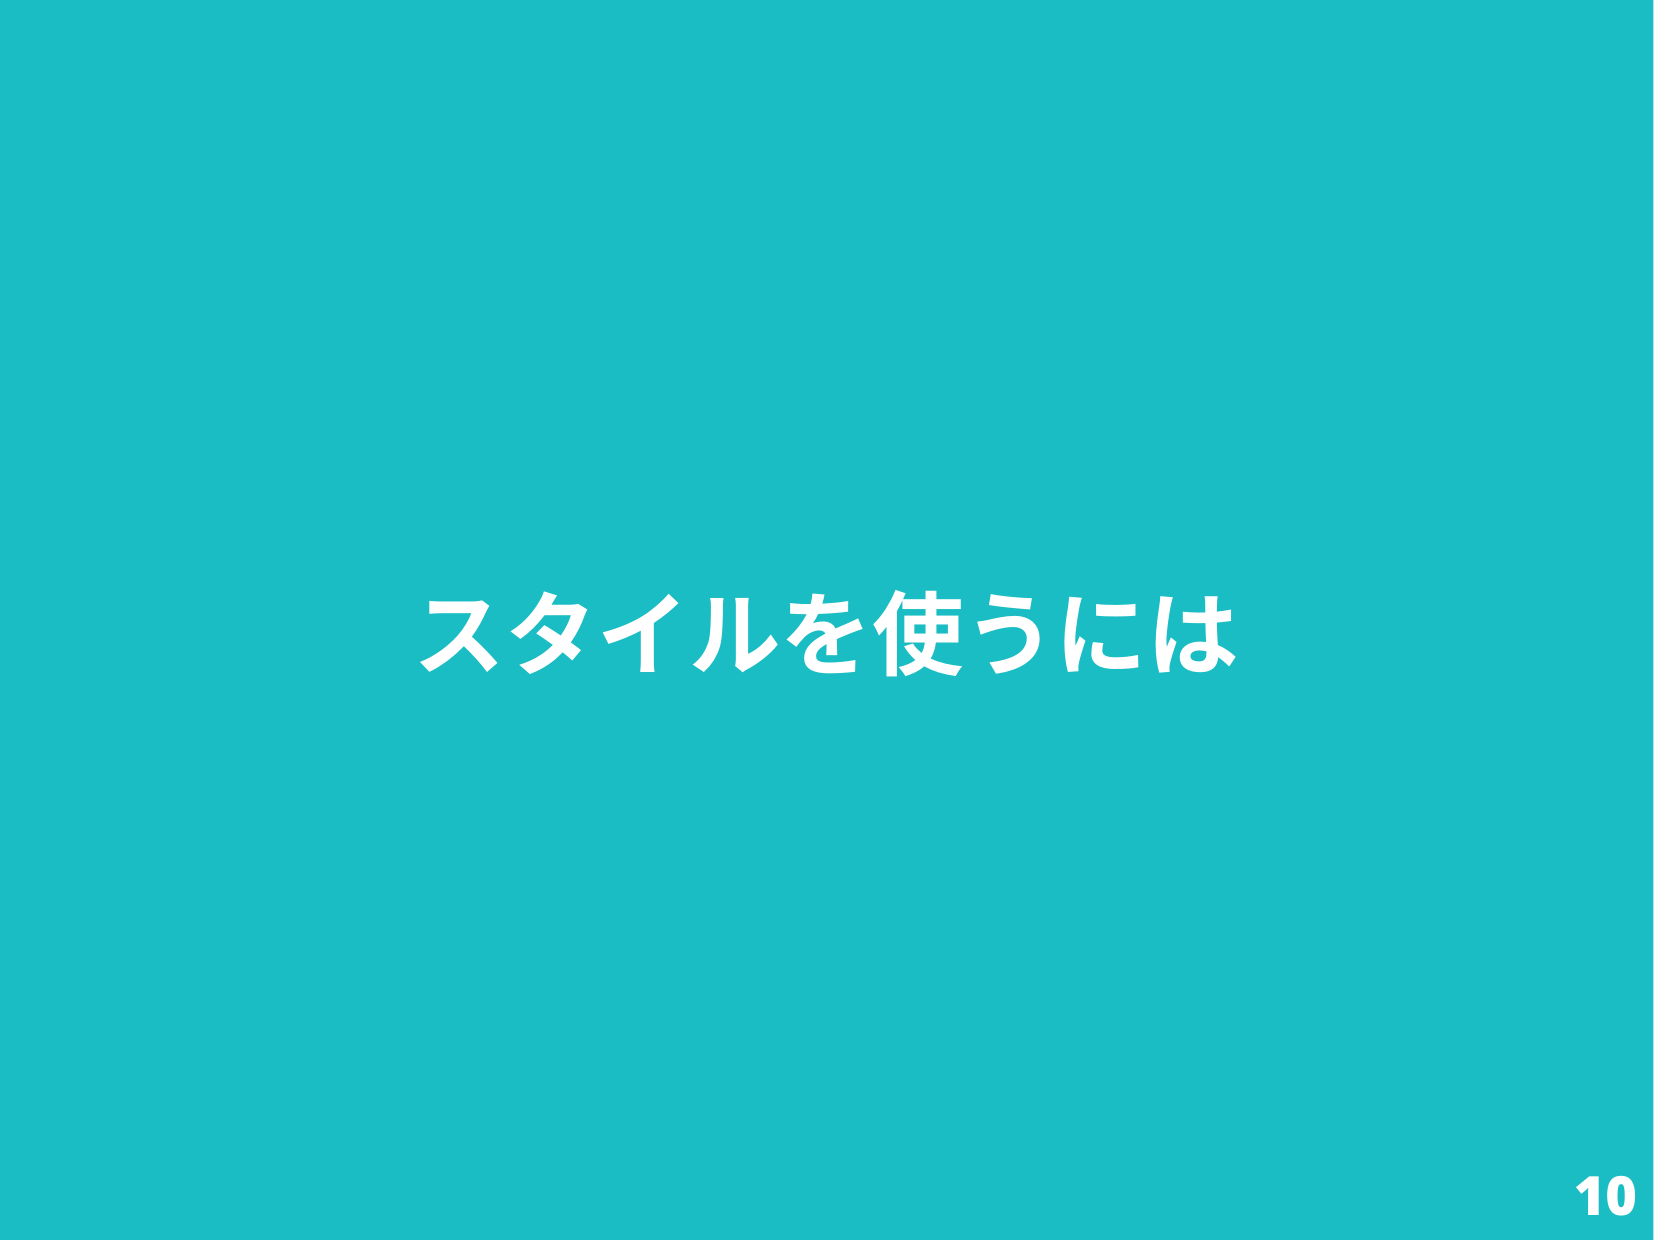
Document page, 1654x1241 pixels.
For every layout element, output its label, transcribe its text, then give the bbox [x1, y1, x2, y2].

title スタイルを使うには [82, 525, 1571, 733]
